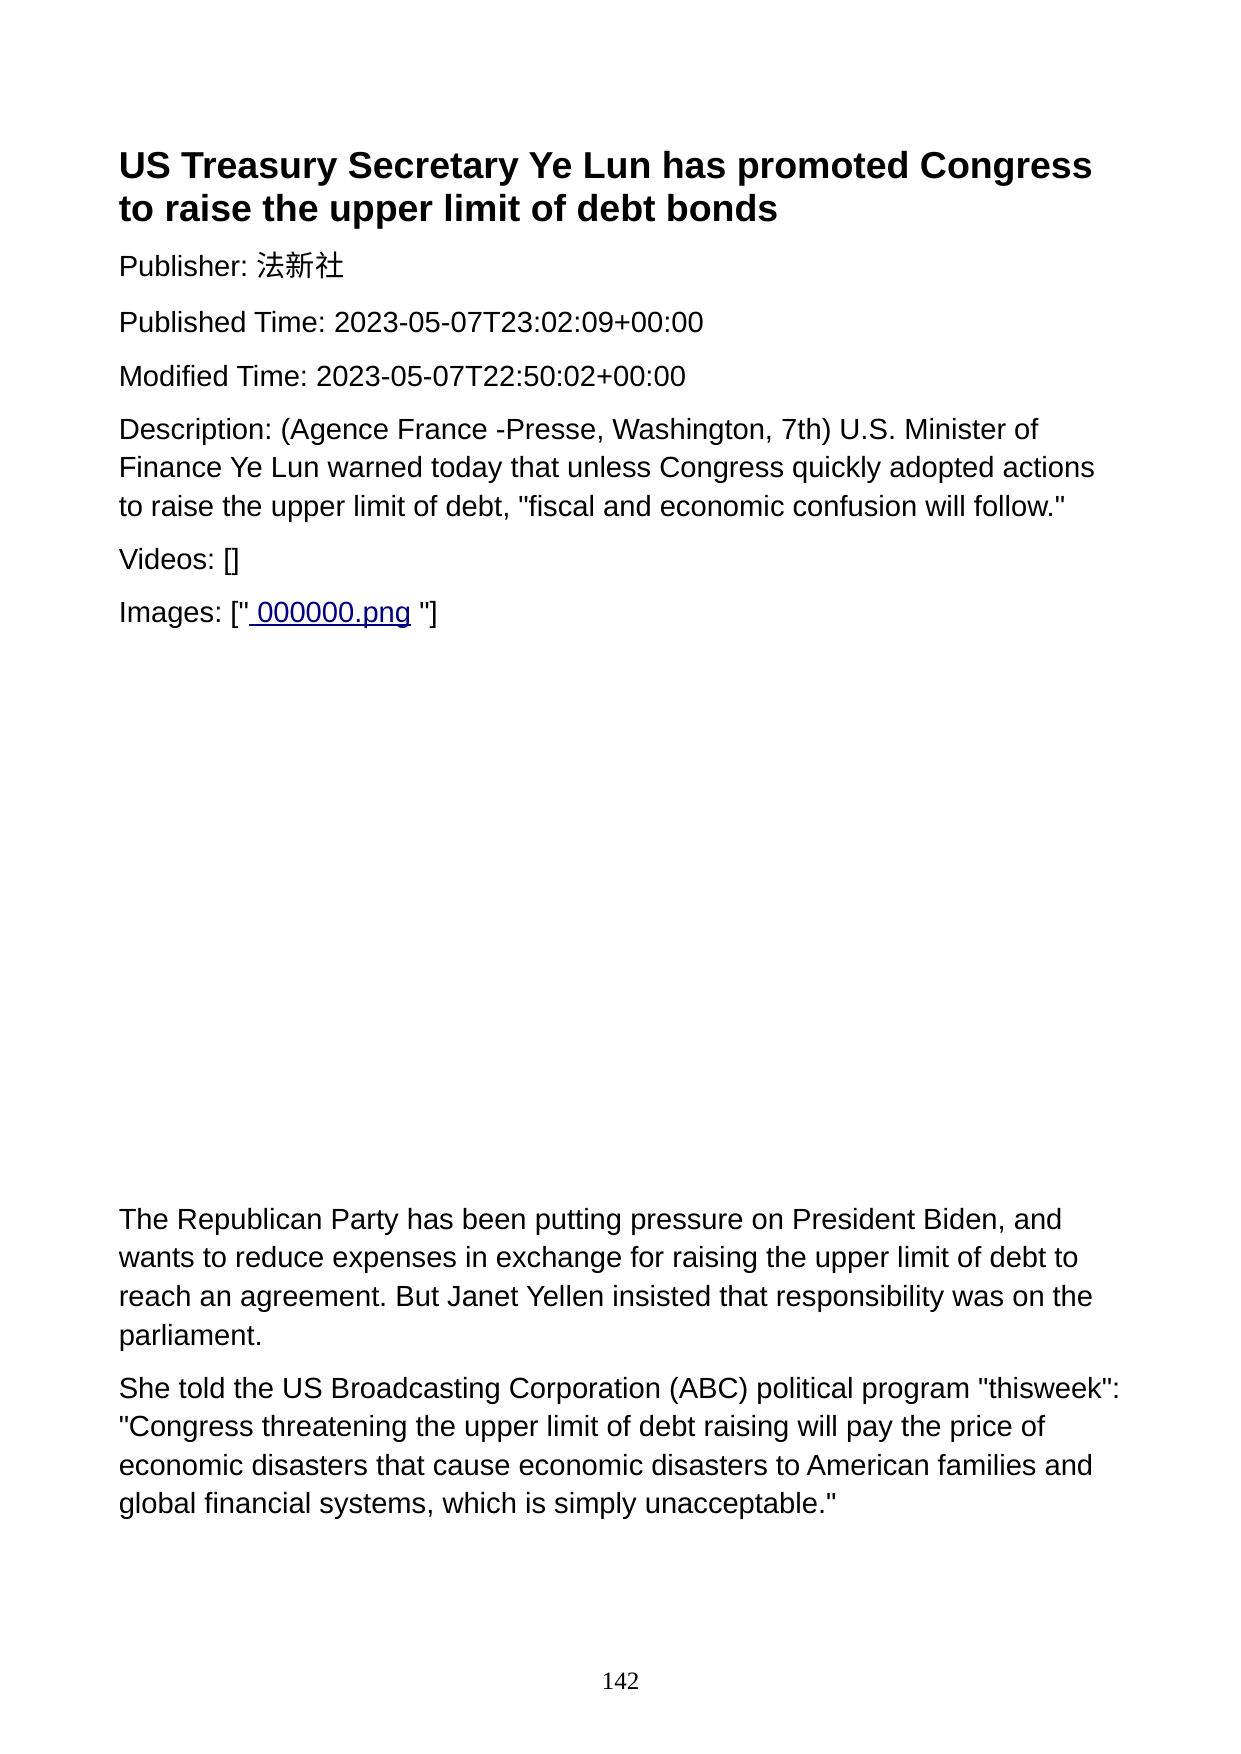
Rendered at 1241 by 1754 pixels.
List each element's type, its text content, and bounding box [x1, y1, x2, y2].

text The Republican Party has been putting pressure on President Biden, and wants to reduce expenses in exchange for raising the upper limit of debt to reach an agreement. But Janet Yellen insisted that responsibility was on the parliament. [118, 648, 1122, 1351]
text Published Time: 2023-05-07T23:02:09+00:00 [118, 305, 1122, 339]
text She told the US Broadcasting Corporation (ABC) political program "thisweek": "Congress threatening the upper limit of debt raising will pay the price of economic disasters that cause economic disasters to American families and global financial systems, which is simply unacceptable." [118, 1371, 1122, 1520]
text Modified Time: 2023-05-07T22:50:02+00:00 [118, 358, 1122, 392]
subtitle US Treasury Secretary Ye Lun has promoted Congress to raise the upper limit of debt bonds [118, 143, 1122, 230]
text Images: [" 000000.png "] [118, 595, 1122, 628]
text Videos: [] [118, 542, 1122, 575]
text Description: (Agence France -Presse, Washington, 7th) U.S. Minister of Finance Ye Lun warned today that unless Congress quickly adopted actions to raise the upper limit of debt, "fiscal and economic confusion will follow." [118, 412, 1122, 522]
text Publisher: 法新社 [118, 242, 1122, 284]
